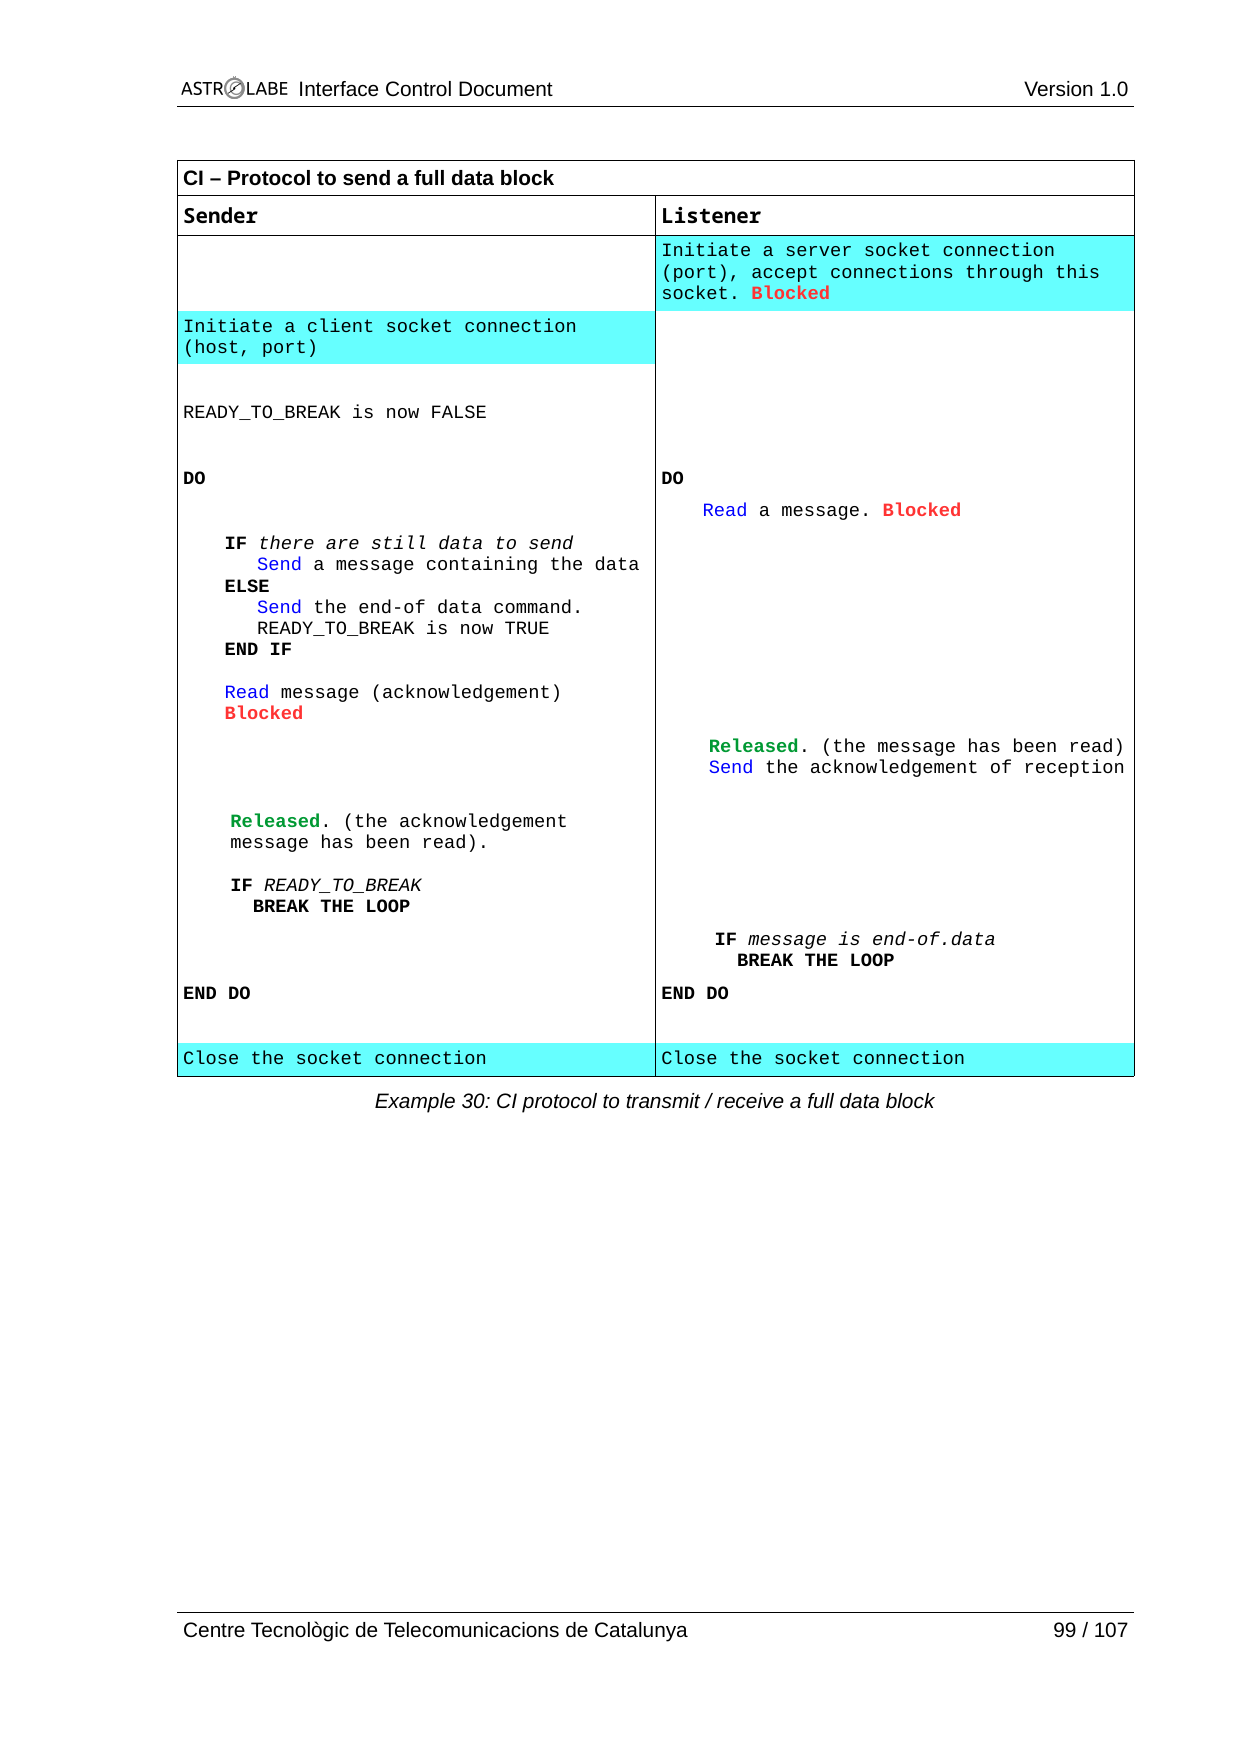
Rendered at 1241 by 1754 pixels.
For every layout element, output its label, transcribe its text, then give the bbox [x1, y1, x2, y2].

table_cell [178, 236, 655, 311]
table_cell Close the socket connection [656, 1043, 1134, 1076]
table_cell END DO [178, 978, 655, 1010]
table_cell IF there are still data to send Send a message containing the data ELSE Send the end-of data command. READY_TO_BREAK is now TRUE END IF Read message (acknowledgement) Blocked [178, 528, 655, 731]
table_cell [178, 430, 655, 463]
table_cell [178, 1010, 655, 1043]
table_cell READY_TO_BREAK is now FALSE [178, 397, 655, 430]
table_cell IF message is end-of.data BREAK THE LOOP [656, 924, 1134, 978]
table_cell [178, 731, 655, 785]
table_cell Released. (the acknowledgement message has been read). IF READY_TO_BREAK BREAK THE LOOP [178, 785, 655, 924]
picture [181, 76, 288, 99]
table_cell [656, 311, 1134, 364]
table_cell [656, 365, 1134, 397]
table_cell Initiate a client socket connection (host, port) [178, 311, 655, 364]
table_cell Sender [178, 196, 655, 235]
table_header [655, 161, 1134, 195]
table_cell Read a message. Blocked [656, 495, 1134, 528]
table_cell [656, 785, 1134, 924]
table_cell END DO [656, 978, 1134, 1010]
table_cell Listener [656, 196, 1134, 235]
table_header CI – Protocol to send a full data block [178, 161, 655, 195]
table_cell Released. (the message has been read) Send the acknowledgement of reception [656, 731, 1134, 785]
text Example 30: CI protocol to transmit / receive a full data block [177, 1088, 1134, 1112]
table_cell [656, 430, 1134, 463]
table_cell [656, 1010, 1134, 1043]
table_cell DO [656, 463, 1134, 495]
table_cell [178, 495, 655, 528]
table_cell [656, 528, 1134, 731]
table_cell [178, 924, 655, 978]
table_cell [178, 365, 655, 397]
table_cell Close the socket connection [178, 1043, 655, 1076]
table_cell Initiate a server socket connection (port), accept connections through this socket. Blocked [656, 236, 1134, 311]
table_cell DO [178, 463, 655, 495]
table_cell [656, 397, 1134, 430]
